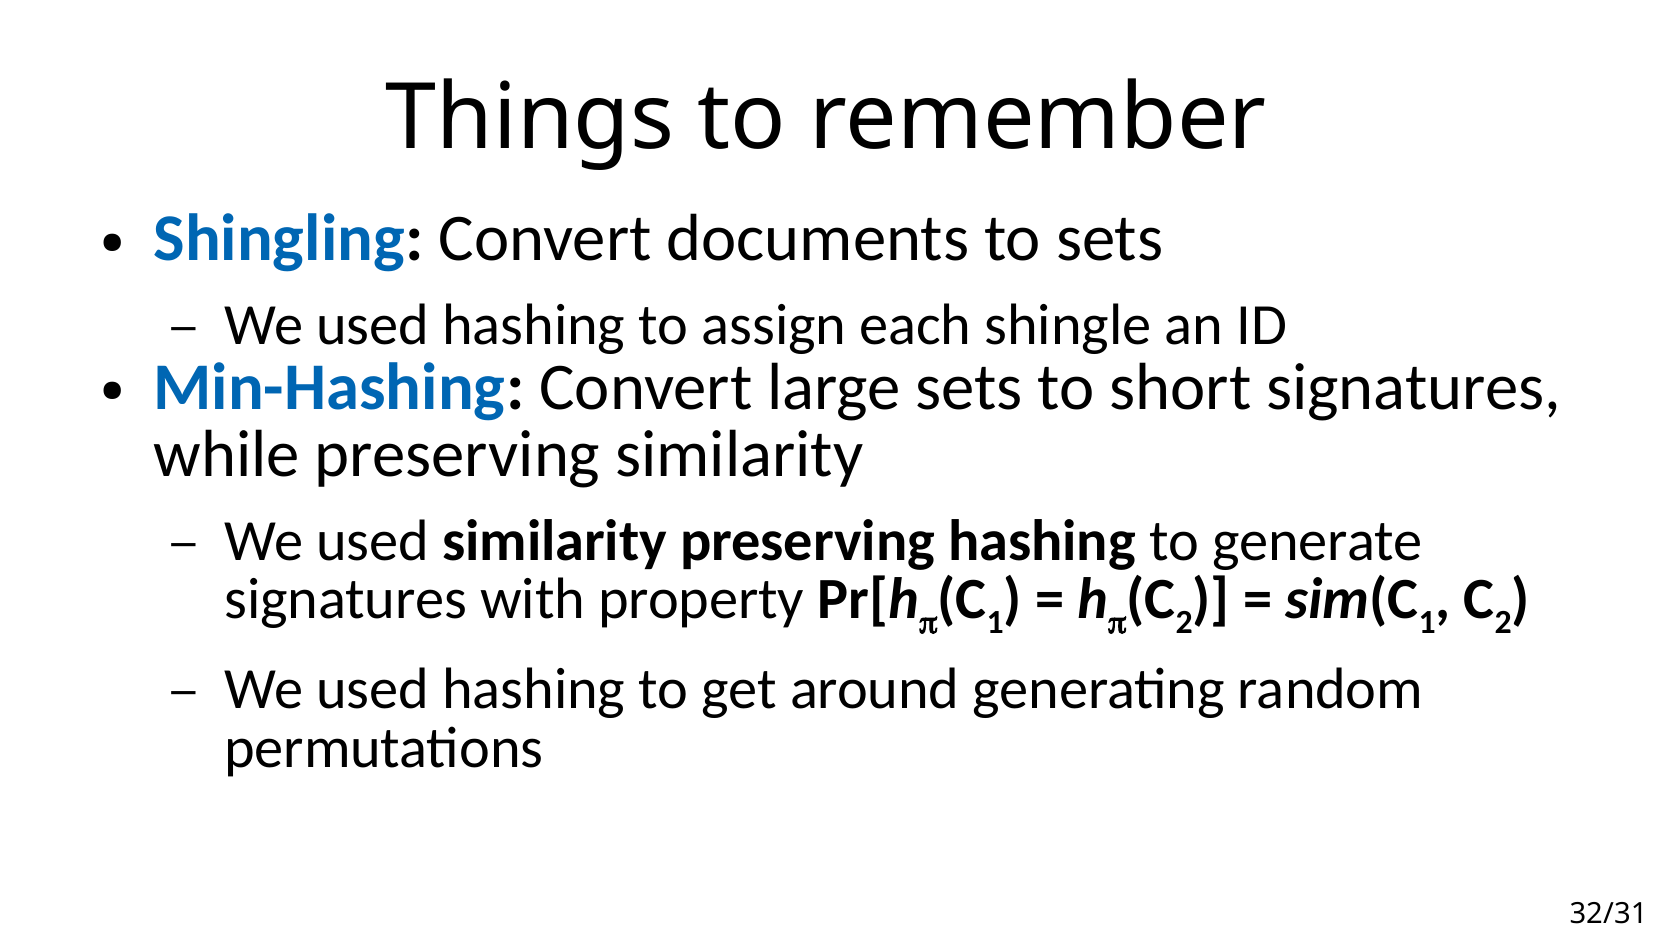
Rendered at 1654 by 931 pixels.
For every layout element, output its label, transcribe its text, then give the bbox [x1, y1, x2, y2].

list Shingling: Convert documents to sets We used hashing to assign each shingle an ID Min-Hashing: Convert large sets to short signatures, while preserving similarity We used similarity preserving hashing to generate signatures with property Pr[h(C1) = h(C2)] = sim(C1, C2) We used hashing to get around generating random permutations [82, 210, 1571, 870]
title Things to remember [82, 1, 1571, 210]
